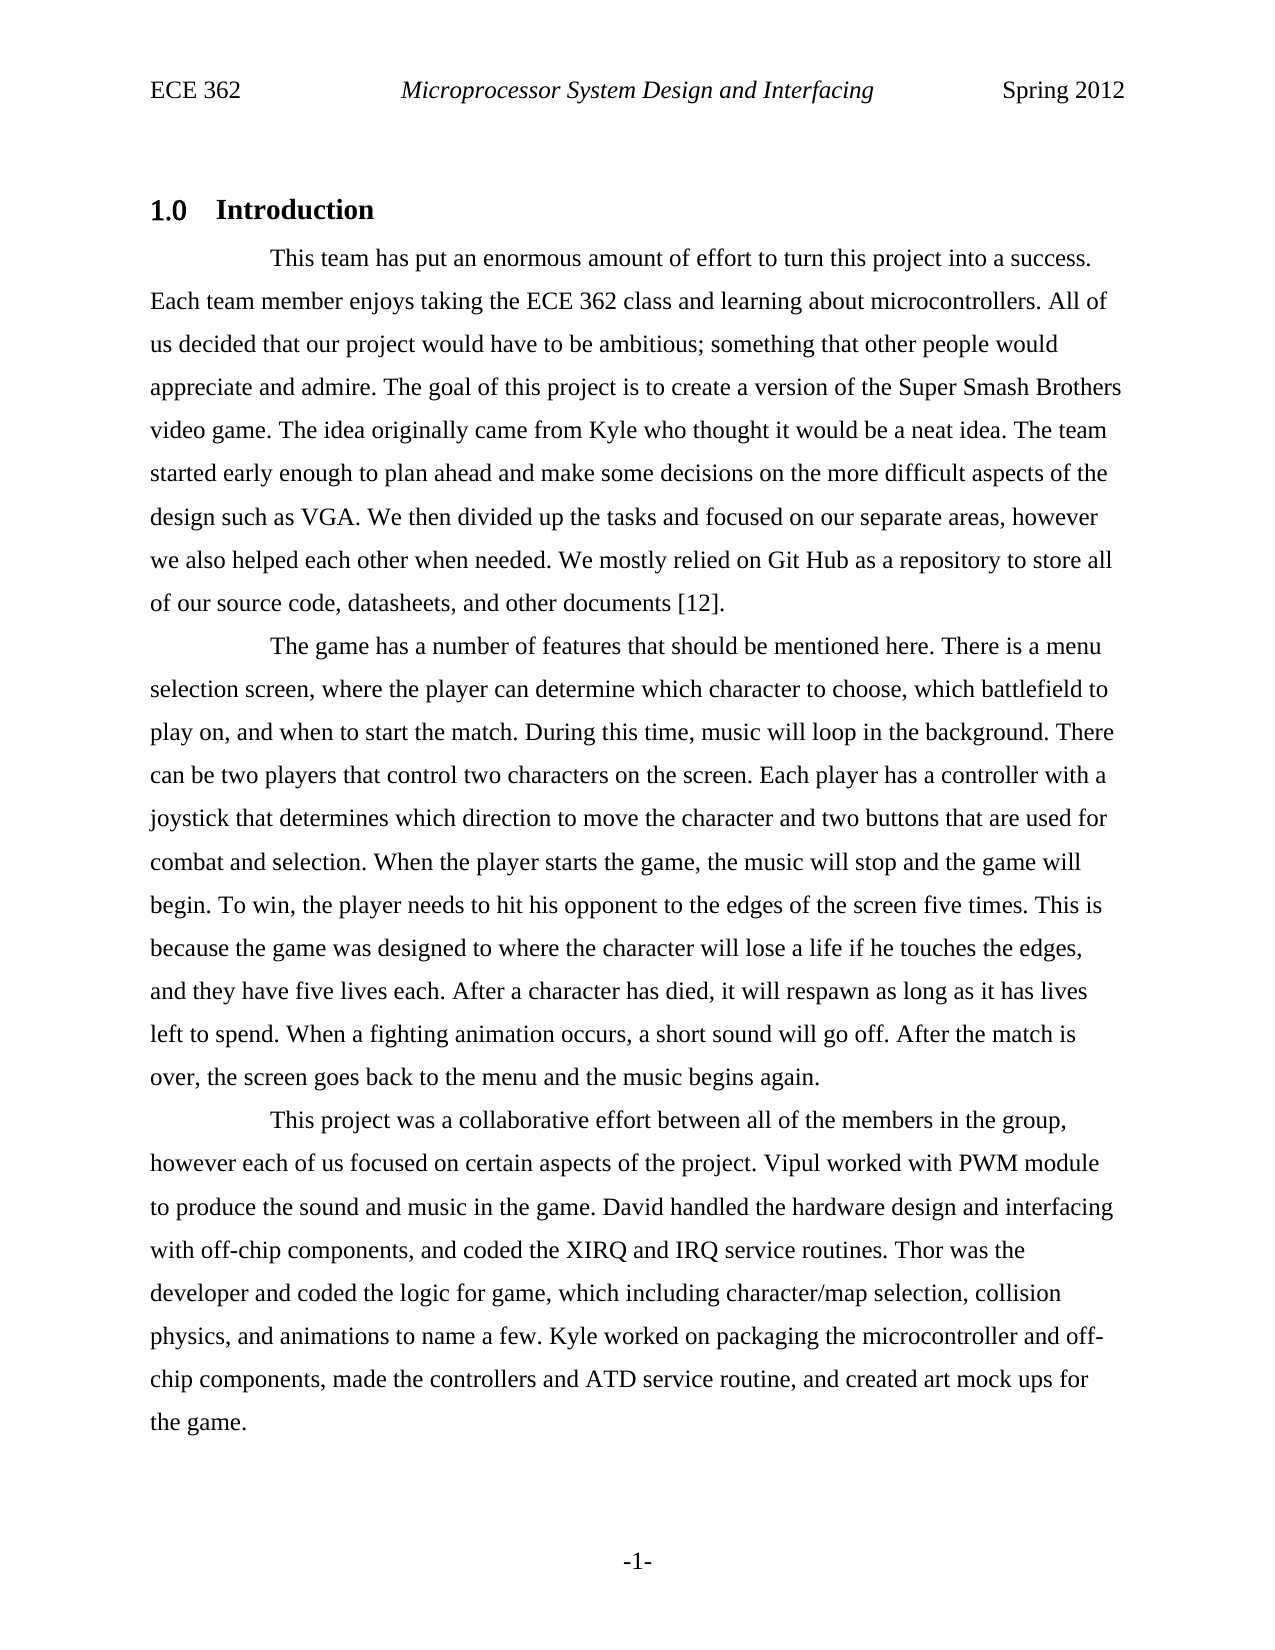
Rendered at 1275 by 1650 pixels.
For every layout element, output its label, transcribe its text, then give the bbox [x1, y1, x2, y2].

text This project was a collaborative effort between all of the members in the group, however each of us focused on certain aspects of the project. Vipul worked with PWM module to produce the sound and music in the game. David handled the hardware design and interfacing with off-chip components, and coded the XIRQ and IRQ service routines. Thor was the developer and coded the logic for game, which including character/map selection, collision physics, and animations to name a few. Kyle worked on packaging the microcontroller and off-chip components, made the controllers and ATD service routine, and created art mock ups for the game. [150, 1105, 1125, 1436]
list Introduction [150, 192, 1125, 226]
text The game has a number of features that should be mentioned here. There is a menu selection screen, where the player can determine which character to choose, which battlefield to play on, and when to start the match. During this time, music will loop in the background. There can be two players that control two characters on the screen. Each player has a controller with a joystick that determines which direction to move the character and two buttons that are used for combat and selection. When the player starts the game, the music will stop and the game will begin. To win, the player needs to hit his opponent to the edges of the screen five times. This is because the game was designed to where the character will lose a life if he touches the edges, and they have five lives each. After a character has died, it will respawn as long as it has lives left to spend. When a fighting animation occurs, a short sound will go off. After the match is over, the screen goes back to the menu and the music begins again. [150, 631, 1125, 1091]
text This team has put an enormous amount of effort to turn this project into a success. Each team member enjoys taking the ECE 362 class and learning about microcontrollers. All of us decided that our project would have to be ambitious; something that other people would appreciate and admire. The goal of this project is to create a version of the Super Smash Brothers video game. The idea originally came from Kyle who thought it would be a neat idea. The team started early enough to plan ahead and make some decisions on the more difficult aspects of the design such as VGA. We then divided up the tasks and focused on our separate areas, however we also helped each other when needed. We mostly relied on Git Hub as a repository to store all of our source code, datasheets, and other documents [12]. [150, 243, 1125, 617]
